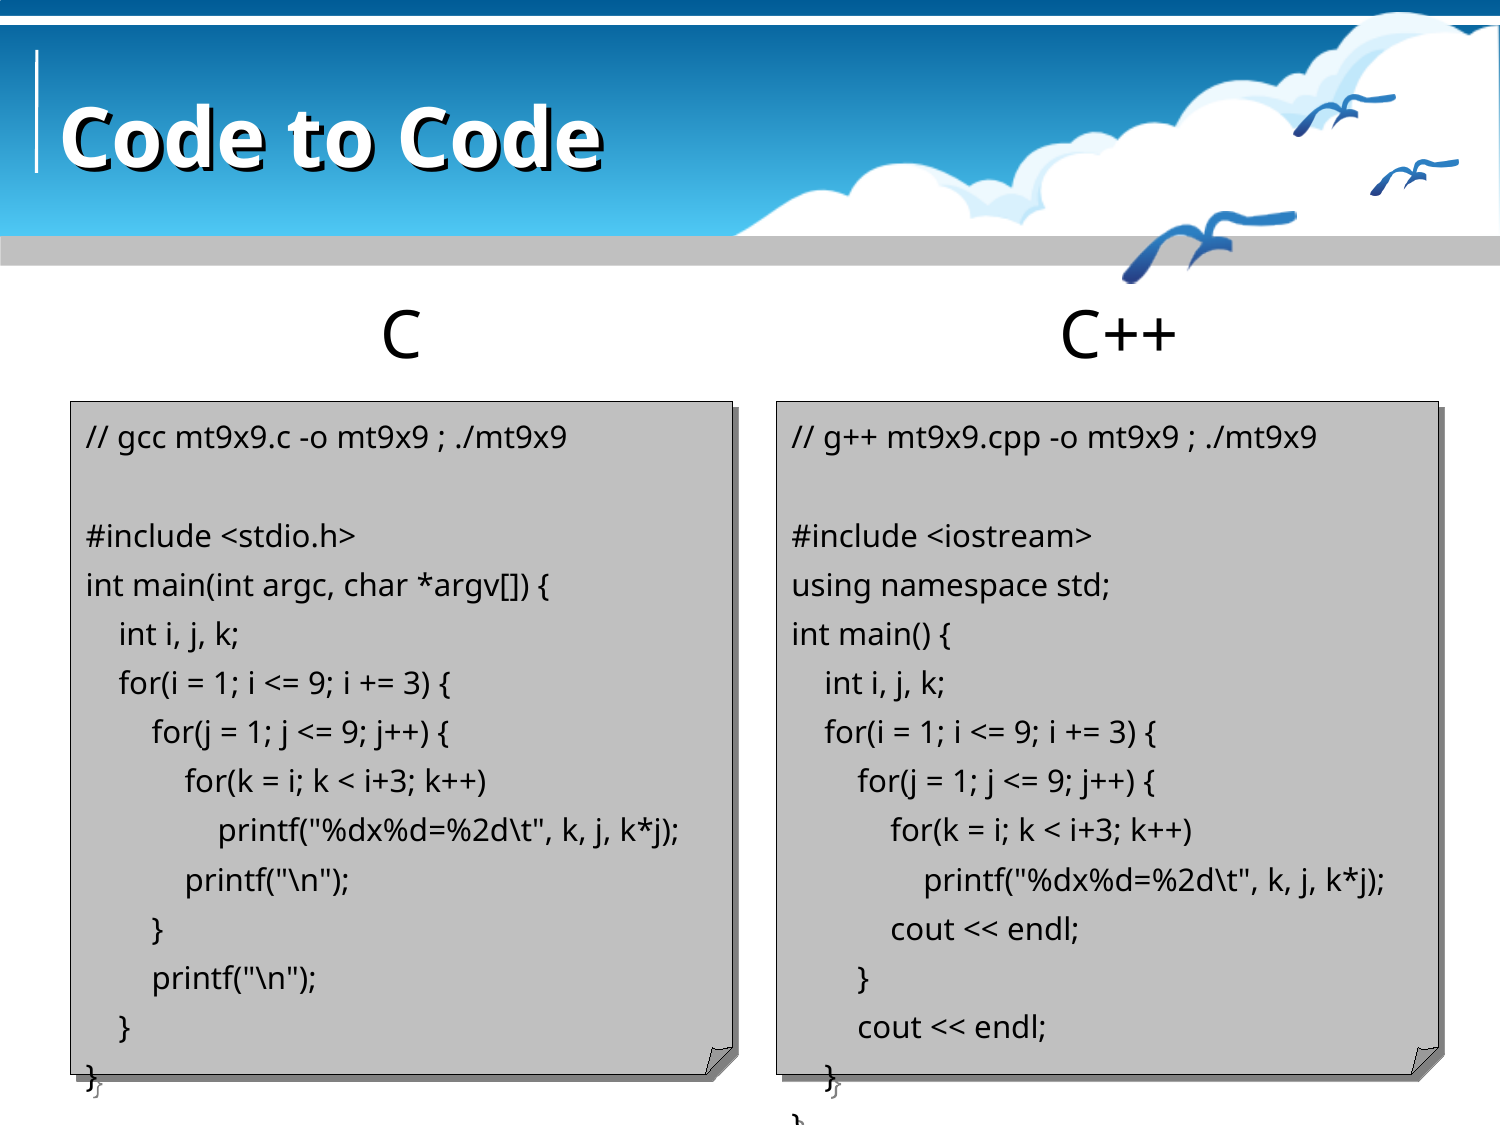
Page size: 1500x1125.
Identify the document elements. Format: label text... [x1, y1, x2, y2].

title Code to Code [59, 86, 1465, 186]
picture [730, 12, 1500, 283]
text_box C [366, 283, 638, 388]
text_box // gcc mt9x9.c -o mt9x9 ; ./mt9x9 #include <stdio.h> int main(int argc, char *argv[]) { int i, j, k; for(i = 1; i <= 9; i += 3) { for(j = 1; j <= 9; j++) { for(k = i; k < i+3; k++) printf("%dx%d=%2d\t", k, j, k*j); printf("\n"); } printf("\n"); } } [70, 401, 733, 1075]
text_box // g++ mt9x9.cpp -o mt9x9 ; ./mt9x9 #include <iostream> using namespace std; int main() { int i, j, k; for(i = 1; i <= 9; i += 3) { for(j = 1; j <= 9; j++) { for(k = i; k < i+3; k++) printf("%dx%d=%2d\t", k, j, k*j); cout << endl; } cout << endl; } } [776, 401, 1439, 1075]
text_box C++ [1045, 283, 1317, 388]
